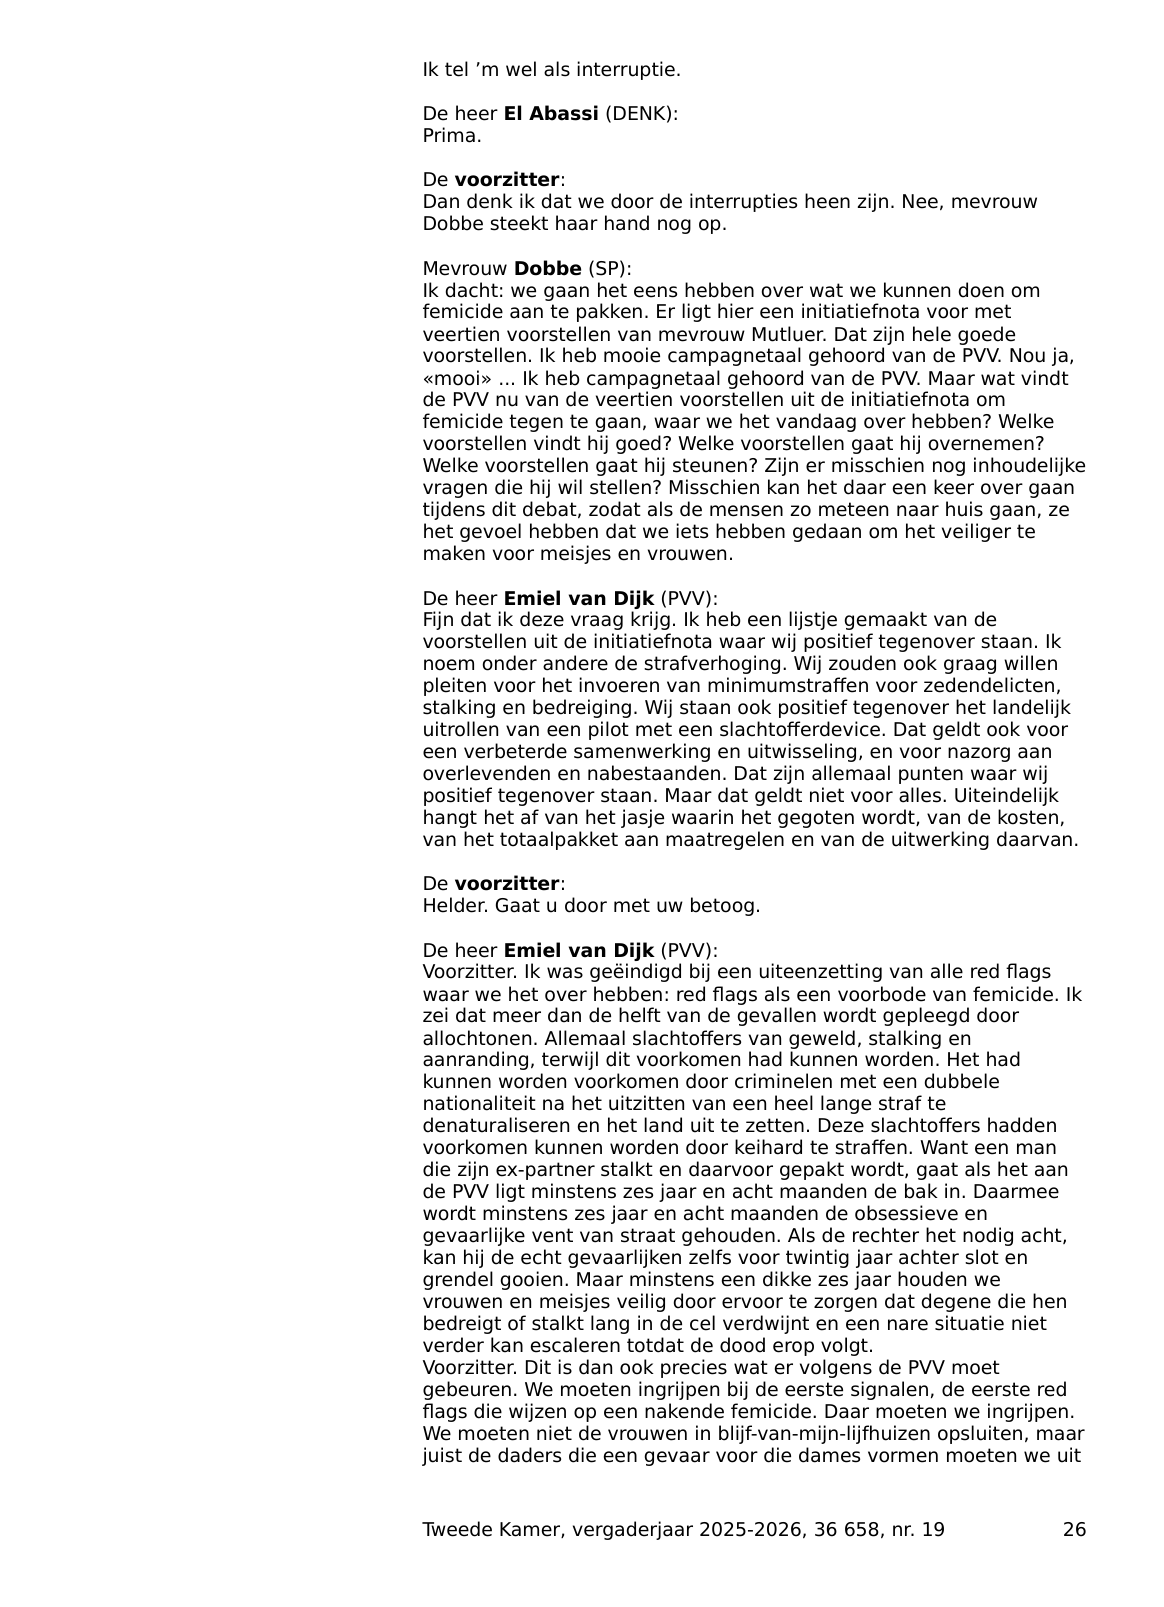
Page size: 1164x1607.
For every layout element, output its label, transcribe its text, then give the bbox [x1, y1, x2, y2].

text Mevrouw Dobbe (SP): [422, 257, 1087, 279]
text Prima. [422, 125, 1087, 147]
text Voorzitter. Ik was geëindigd bij een uiteenzetting van alle red flags waar we het over hebben: red flags als een voorbode van femicide. Ik zei dat meer dan de helft van de gevallen wordt gepleegd door allochtonen. Allemaal slachtoffers van geweld, stalking en aanranding, terwijl dit voorkomen had kunnen worden. Het had kunnen worden voorkomen door criminelen met een dubbele nationaliteit na het uitzitten van een heel lange straf te denaturaliseren en het land uit te zetten. Deze slachtoffers hadden voorkomen kunnen worden door keihard te straffen. Want een man die zijn ex-partner stalkt en daarvoor gepakt wordt, gaat als het aan de PVV ligt minstens zes jaar en acht maanden de bak in. Daarmee wordt minstens zes jaar en acht maanden de obsessieve en gevaarlijke vent van straat gehouden. Als de rechter het nodig acht, kan hij de echt gevaarlijken zelfs voor twintig jaar achter slot en grendel gooien. Maar minstens een dikke zes jaar houden we vrouwen en meisjes veilig door ervoor te zorgen dat degene die hen bedreigt of stalkt lang in de cel verdwijnt en een nare situatie niet verder kan escaleren totdat de dood erop volgt. [422, 961, 1087, 1357]
text Ik dacht: we gaan het eens hebben over wat we kunnen doen om femicide aan te pakken. Er ligt hier een initiatiefnota voor met veertien voorstellen van mevrouw Mutluer. Dat zijn hele goede voorstellen. Ik heb mooie campagnetaal gehoord van de PVV. Nou ja, «mooi» ... Ik heb campagnetaal gehoord van de PVV. Maar wat vindt de PVV nu van de veertien voorstellen uit de initiatiefnota om femicide tegen te gaan, waar we het vandaag over hebben? Welke voorstellen vindt hij goed? Welke voorstellen gaat hij overnemen? Welke voorstellen gaat hij steunen? Zijn er misschien nog inhoudelijke vragen die hij wil stellen? Misschien kan het daar een keer over gaan tijdens dit debat, zodat als de mensen zo meteen naar huis gaan, ze het gevoel hebben dat we iets hebben gedaan om het veiliger te maken voor meisjes en vrouwen. [422, 279, 1087, 565]
text De heer Emiel van Dijk (PVV): [422, 939, 1087, 961]
text Dan denk ik dat we door de interrupties heen zijn. Nee, mevrouw Dobbe steekt haar hand nog op. [422, 191, 1087, 235]
text Helder. Gaat u door met uw betoog. [422, 895, 1087, 917]
text De voorzitter: [422, 169, 1087, 191]
text Ik tel ’m wel als interruptie. [422, 59, 1087, 81]
text De heer El Abassi (DENK): [422, 103, 1087, 125]
text Voorzitter. Dit is dan ook precies wat er volgens de PVV moet gebeuren. We moeten ingrijpen bij de eerste signalen, de eerste red flags die wijzen op een nakende femicide. Daar moeten we ingrijpen. We moeten niet de vrouwen in blijf-van-mijn-lijfhuizen opsluiten, maar juist de daders die een gevaar voor die dames vormen moeten we uit [422, 1357, 1087, 1467]
text De voorzitter: [422, 873, 1087, 895]
text De heer Emiel van Dijk (PVV): [422, 587, 1087, 609]
text Fijn dat ik deze vraag krijg. Ik heb een lijstje gemaakt van de voorstellen uit de initiatiefnota waar wij positief tegenover staan. Ik noem onder andere de strafverhoging. Wij zouden ook graag willen pleiten voor het invoeren van minimumstraffen voor zedendelicten, stalking en bedreiging. Wij staan ook positief tegenover het landelijk uitrollen van een pilot met een slachtofferdevice. Dat geldt ook voor een verbeterde samenwerking en uitwisseling, en voor nazorg aan overlevenden en nabestaanden. Dat zijn allemaal punten waar wij positief tegenover staan. Maar dat geldt niet voor alles. Uiteindelijk hangt het af van het jasje waarin het gegoten wordt, van de kosten, van het totaalpakket aan maatregelen en van de uitwerking daarvan. [422, 609, 1087, 851]
